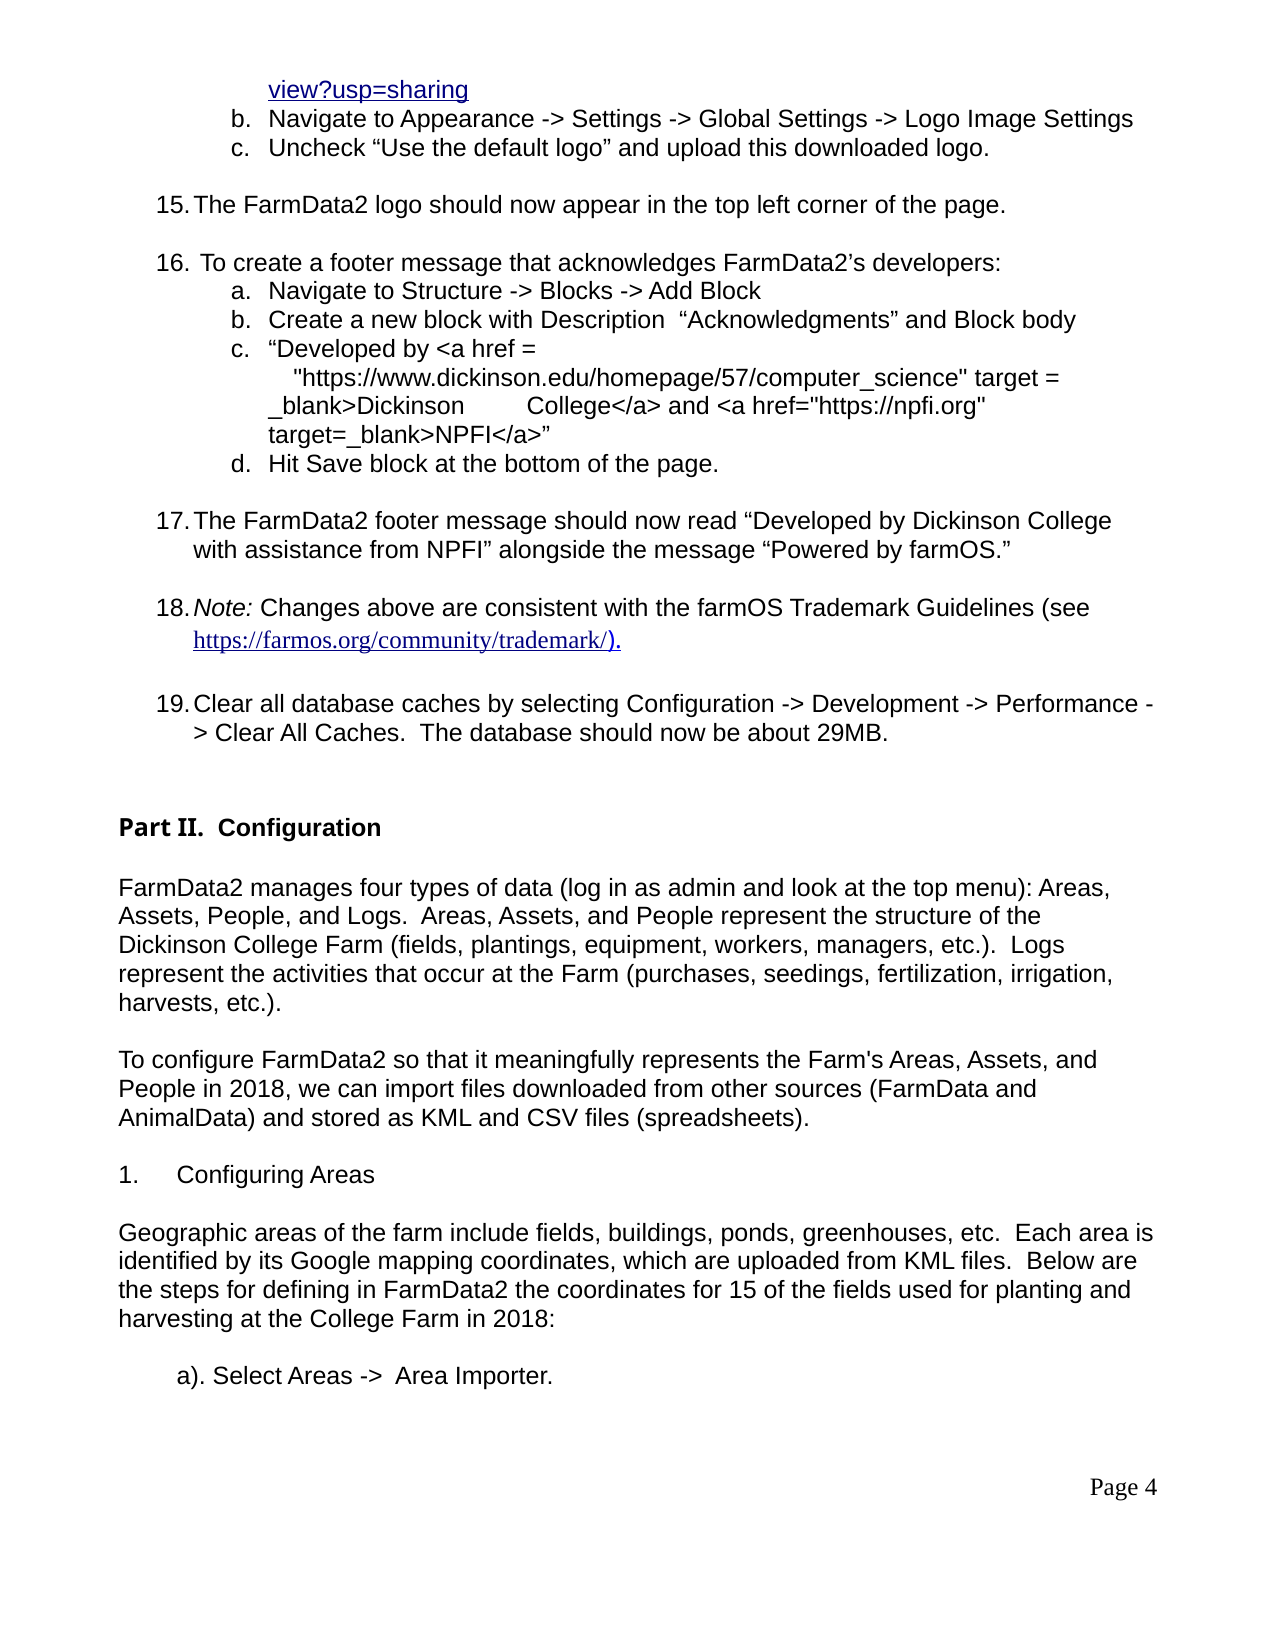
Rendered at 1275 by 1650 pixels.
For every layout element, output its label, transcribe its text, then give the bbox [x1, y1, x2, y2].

list To create a footer message that acknowledges FarmData2’s developers: [156, 247, 1157, 276]
text a). Select Areas -> Area Importer. [118, 1361, 1157, 1390]
text 1. Configuring Areas [118, 1160, 1157, 1189]
list Navigate to Structure -> Blocks -> Add Block [231, 276, 1157, 305]
list Note: Changes above are consistent with the farmOS Trademark Guidelines (see https://farmos.org/community/trademark/). [156, 592, 1157, 655]
list The FarmData2 logo should now appear in the top left corner of the page. [156, 190, 1157, 219]
text FarmData2 manages four types of data (log in as admin and look at the top menu): Areas, Assets, People, and Logs. Areas, Assets, and People represent the structure of the Dickinson College Farm (fields, plantings, equipment, workers, managers, etc.). Logs represent the activities that occur at the Farm (purchases, seedings, fertilization, irrigation, harvests, etc.). [118, 872, 1157, 1016]
list “Developed by <a href = "https://www.dickinson.edu/homepage/57/computer_science" target = _blank>Dickinson College</a> and <a href="https://npfi.org" target=_blank>NPFI</a>” [231, 334, 1157, 449]
list Navigate to Appearance -> Settings -> Global Settings -> Logo Image Settings [231, 104, 1157, 132]
text To configure FarmData2 so that it meaningfully represents the Farm's Areas, Assets, and People in 2018, we can import files downloaded from other sources (FarmData and AnimalData) and stored as KML and CSV files (spreadsheets). [118, 1045, 1157, 1131]
text Geographic areas of the farm include fields, buildings, ponds, greenhouses, etc. Each area is identified by its Google mapping coordinates, which are uploaded from KML files. Below are the steps for defining in FarmData2 the coordinates for 15 of the fields used for planting and harvesting at the College Farm in 2018: [118, 1217, 1157, 1332]
list Uncheck “Use the default logo” and upload this downloaded logo. [231, 132, 1157, 161]
list Clear all database caches by selecting Configuration -> Development -> Performance -> Clear All Caches. The database should now be about 29MB. [156, 689, 1157, 747]
list view?usp=sharing [231, 75, 1157, 104]
list Hit Save block at the bottom of the page. [231, 449, 1157, 477]
list Create a new block with Description “Acknowledgments” and Block body [231, 305, 1157, 334]
list The FarmData2 footer message should now read “Developed by Dickinson College with assistance from NPFI” alongside the message “Powered by farmOS.” [156, 506, 1157, 564]
text Part II. Configuration [118, 810, 1157, 844]
